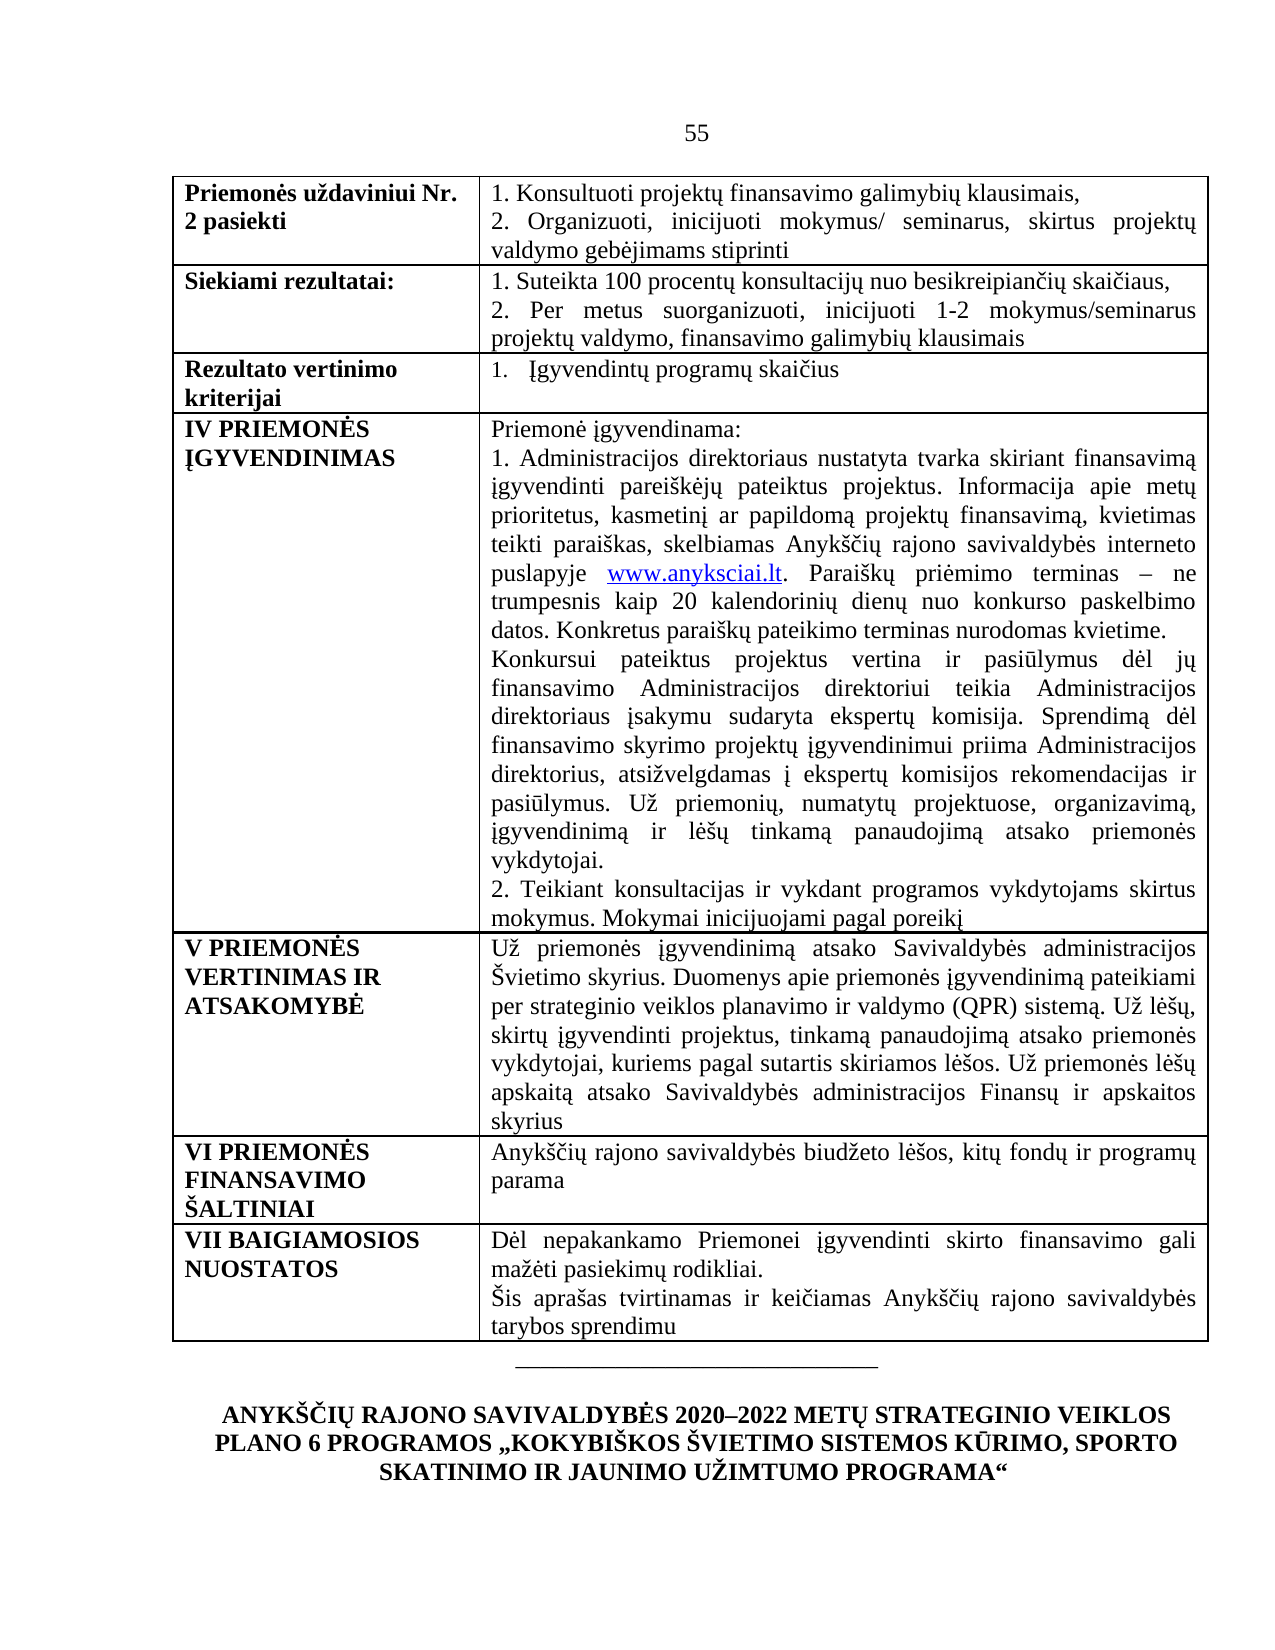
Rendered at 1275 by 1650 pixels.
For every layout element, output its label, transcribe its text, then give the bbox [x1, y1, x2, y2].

table_cell Priemonės uždaviniui Nr. 2 pasiekti [174, 177, 479, 264]
table_cell 1. Suteikta 100 procentų konsultacijų nuo besikreipiančių skaičiaus, 2. Per metus suorganizuoti, inicijuoti 1-2 mokymus/seminarus projektų valdymo, finansavimo galimybių klausimais [480, 266, 1207, 352]
text ANYKŠČIŲ RAJONO SAVIVALDYBĖS 2020–2022 METŲ STRATEGINIO VEIKLOS PLANO 6 PROGRAMOS „KOKYBIŠKOS ŠVIETIMO SISTEMOS KŪRIMO, SPORTO SKATINIMO IR JAUNIMO UŽIMTUMO PROGRAMA“ [177, 1400, 1216, 1486]
table_cell Dėl nepakankamo Priemonei įgyvendinti skirto finansavimo gali mažėti pasiekimų rodikliai. Šis aprašas tvirtinamas ir keičiamas Anykščių rajono savivaldybės tarybos sprendimu [480, 1225, 1207, 1340]
table_cell 1. Konsultuoti projektų finansavimo galimybių klausimais, 2. Organizuoti, inicijuoti mokymus/ seminarus, skirtus projektų valdymo gebėjimams stiprinti [480, 177, 1207, 264]
table_cell 1. Įgyvendintų programų skaičius [480, 354, 1207, 412]
table_cell Siekiami rezultatai: [174, 266, 479, 352]
table_cell Už priemonės įgyvendinimą atsako Savivaldybės administracijos Švietimo skyrius. Duomenys apie priemonės įgyvendinimą pateikiami per strateginio veiklos planavimo ir valdymo (QPR) sistemą. Už lėšų, skirtų įgyvendinti projektus, tinkamą panaudojimą atsako priemonės vykdytojai, kuriems pagal sutartis skiriamos lėšos. Už priemonės lėšų apskaitą atsako Savivaldybės administracijos Finansų ir apskaitos skyrius [480, 934, 1207, 1135]
table_cell Rezultato vertinimo kriterijai [174, 354, 479, 412]
table_cell V PRIEMONĖS VERTINIMAS IR ATSAKOMYBĖ [174, 934, 479, 1135]
table_cell VI PRIEMONĖS FINANSAVIMO ŠALTINIAI [174, 1137, 479, 1223]
table_cell IV PRIEMONĖS ĮGYVENDINIMAS [174, 414, 479, 931]
table_cell Anykščių rajono savivaldybės biudžeto lėšos, kitų fondų ir programų parama [480, 1137, 1207, 1223]
table_cell VII BAIGIAMOSIOS NUOSTATOS [174, 1225, 479, 1340]
text _____________________________ [177, 1342, 1216, 1371]
table_cell Priemonė įgyvendinama: 1. Administracijos direktoriaus nustatyta tvarka skiriant finansavimą įgyvendinti pareiškėjų pateiktus projektus. Informacija apie metų prioritetus, kasmetinį ar papildomą projektų finansavimą, kvietimas teikti paraiškas, skelbiamas Anykščių rajono savivaldybės interneto puslapyje www.anyksciai.lt. Paraiškų priėmimo terminas – ne trumpesnis kaip 20 kalendorinių dienų nuo konkurso paskelbimo datos. Konkretus paraiškų pateikimo terminas nurodomas kvietime. Konkursui pateiktus projektus vertina ir pasiūlymus dėl jų finansavimo Administracijos direktoriui teikia Administracijos direktoriaus įsakymu sudaryta ekspertų komisija. Sprendimą dėl finansavimo skyrimo projektų įgyvendinimui priima Administracijos direktorius, atsižvelgdamas į ekspertų komisijos rekomendacijas ir pasiūlymus. Už priemonių, numatytų projektuose, organizavimą, įgyvendinimą ir lėšų tinkamą panaudojimą atsako priemonės vykdytojai. 2. Teikiant konsultacijas ir vykdant programos vykdytojams skirtus mokymus. Mokymai inicijuojami pagal poreikį [480, 414, 1207, 931]
